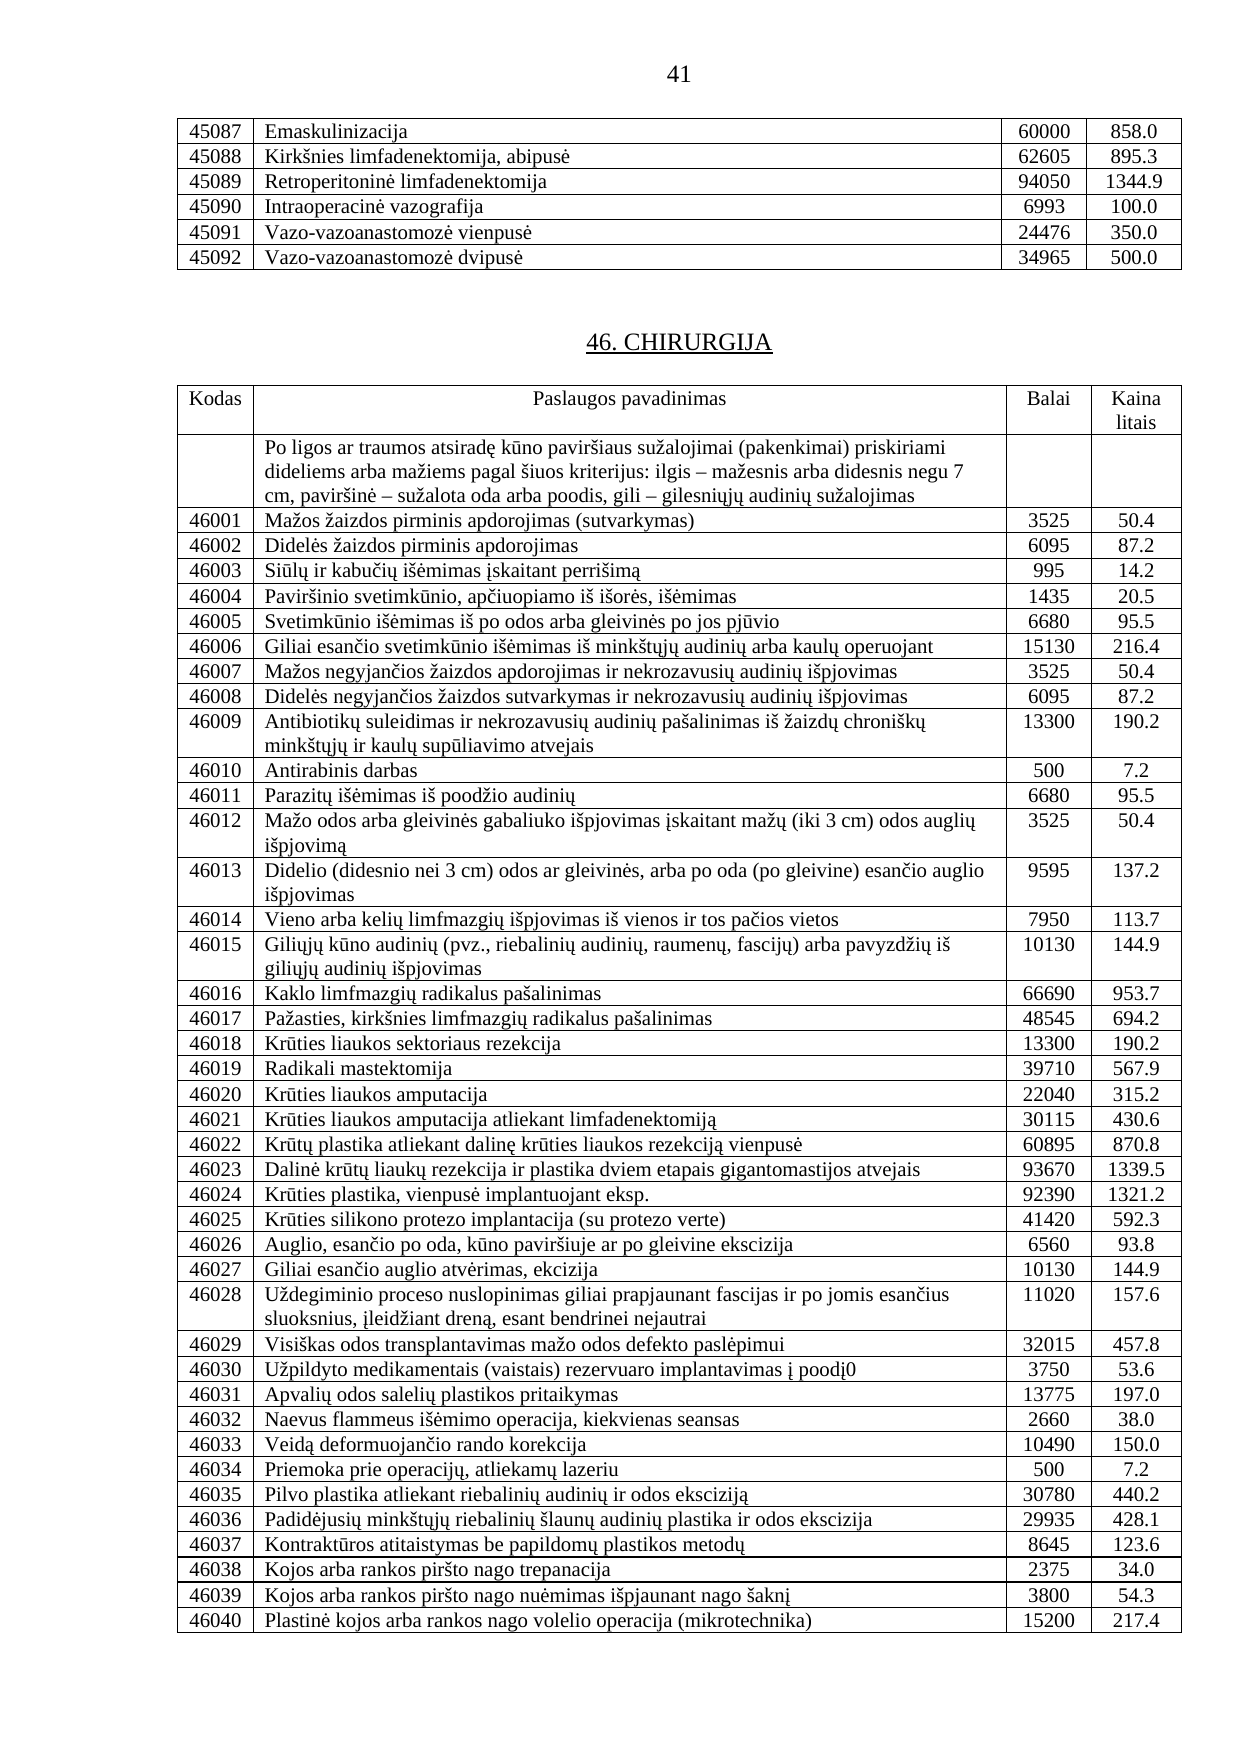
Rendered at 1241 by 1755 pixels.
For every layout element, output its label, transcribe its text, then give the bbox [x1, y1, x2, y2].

table_cell Krūties liaukos amputacija atliekant limfadenektomiją [254, 1107, 1006, 1131]
table_cell 13775 [1007, 1382, 1091, 1406]
table_cell 46002 [178, 533, 253, 557]
table_cell Siūlų ir kabučių išėmimas įskaitant perrišimą [254, 559, 1006, 582]
table_cell Parazitų išėmimas iš poodžio audinių [254, 783, 1006, 807]
table_cell Krūties plastika, vienpusė implantuojant eksp. [254, 1182, 1006, 1206]
table_cell Auglio, esančio po oda, kūno paviršiuje ar po gleivine ekscizija [254, 1232, 1006, 1256]
table_cell 87.2 [1092, 684, 1181, 708]
table_cell Kirkšnies limfadenektomija, abipusė [254, 144, 1001, 168]
table_cell 45088 [178, 144, 253, 168]
table_cell 500 [1007, 758, 1091, 782]
table_cell 3750 [1007, 1357, 1091, 1381]
table_cell 123.6 [1092, 1532, 1181, 1556]
table_cell Giliai esančio svetimkūnio išėmimas iš minkštųjų audinių arba kaulų operuojant [254, 634, 1006, 658]
table_cell Krūties liaukos amputacija [254, 1081, 1006, 1106]
table_cell 3800 [1007, 1583, 1091, 1607]
table_cell 50.4 [1092, 809, 1181, 857]
table_cell Užpildyto medikamentais (vaistais) rezervuaro implantavimas į poodį0 [254, 1357, 1006, 1381]
table_cell 500.0 [1087, 245, 1181, 269]
table_cell Padidėjusių minkštųjų riebalinių šlaunų audinių plastika ir odos ekscizija [254, 1507, 1006, 1531]
table_cell 34965 [1002, 245, 1086, 269]
table_cell 430.6 [1092, 1107, 1181, 1131]
table_cell 870.8 [1092, 1132, 1181, 1156]
table_cell 46018 [178, 1031, 253, 1055]
table_cell 46012 [178, 809, 253, 857]
table_cell 53.6 [1092, 1357, 1181, 1381]
table_cell Kojos arba rankos piršto nago nuėmimas išpjaunant nago šaknį [254, 1583, 1006, 1607]
table_cell 62605 [1002, 144, 1086, 168]
table_cell 567.9 [1092, 1056, 1181, 1080]
table_cell 500 [1007, 1457, 1091, 1481]
table_cell 7.2 [1092, 1457, 1181, 1481]
table_cell 46035 [178, 1482, 253, 1506]
table_cell Antibiotikų suleidimas ir nekrozavusių audinių pašalinimas iš žaizdų chroniškų minkštųjų ir kaulų supūliavimo atvejais [254, 709, 1006, 757]
table_cell 46010 [178, 758, 253, 782]
table_cell 858.0 [1087, 119, 1181, 143]
table_cell 46022 [178, 1132, 253, 1156]
table_cell [178, 435, 253, 507]
table_cell 22040 [1007, 1081, 1091, 1106]
table_cell Didelės negyjančios žaizdos sutvarkymas ir nekrozavusių audinių išpjovimas [254, 684, 1006, 708]
table_cell 144.9 [1092, 932, 1181, 980]
table_cell 46028 [178, 1282, 253, 1330]
table_cell 6095 [1007, 533, 1091, 557]
table_cell 6680 [1007, 783, 1091, 807]
table_cell Giliųjų kūno audinių (pvz., riebalinių audinių, raumenų, fascijų) arba pavyzdžių iš giliųjų audinių išpjovimas [254, 932, 1006, 980]
table_cell 6680 [1007, 609, 1091, 633]
table_cell 9595 [1007, 858, 1091, 906]
table_cell Svetimkūnio išėmimas iš po odos arba gleivinės po jos pjūvio [254, 609, 1006, 633]
table_header Paslaugos pavadinimas [254, 386, 1006, 434]
table_cell 46030 [178, 1357, 253, 1381]
table_cell Giliai esančio auglio atvėrimas, ekcizija [254, 1257, 1006, 1281]
table_cell 46023 [178, 1157, 253, 1181]
table_cell Po ligos ar traumos atsiradę kūno paviršiaus sužalojimai (pakenkimai) priskiriami dideliems arba mažiems pagal šiuos kriterijus: ilgis – mažesnis arba didesnis negu 7 cm, paviršinė – sužalota oda arba poodis, gili – gilesniųjų audinių sužalojimas [254, 435, 1006, 507]
table_cell 157.6 [1092, 1282, 1181, 1330]
table_cell 3525 [1007, 659, 1091, 683]
table_cell 592.3 [1092, 1207, 1181, 1231]
text 46. CHIRURGIJA [177, 327, 1181, 356]
table_cell 217.4 [1092, 1608, 1181, 1632]
table_cell 1339.5 [1092, 1157, 1181, 1181]
table_cell 995 [1007, 559, 1091, 582]
table_cell Didelio (didesnio nei 3 cm) odos ar gleivinės, arba po oda (po gleivine) esančio auglio išpjovimas [254, 858, 1006, 906]
table_cell 694.2 [1092, 1006, 1181, 1030]
table_cell 39710 [1007, 1056, 1091, 1080]
table_cell Retroperitoninė limfadenektomija [254, 169, 1001, 193]
table_cell 45089 [178, 169, 253, 193]
table_cell 46037 [178, 1532, 253, 1556]
table_cell Dalinė krūtų liaukų rezekcija ir plastika dviem etapais gigantomastijos atvejais [254, 1157, 1006, 1181]
table_cell 46005 [178, 609, 253, 633]
table_cell 46013 [178, 858, 253, 906]
table_cell 46011 [178, 783, 253, 807]
table_cell Mažo odos arba gleivinės gabaliuko išpjovimas įskaitant mažų (iki 3 cm) odos auglių išpjovimą [254, 809, 1006, 857]
table_cell Priemoka prie operacijų, atliekamų lazeriu [254, 1457, 1006, 1481]
table_cell 2660 [1007, 1407, 1091, 1431]
table_cell 46027 [178, 1257, 253, 1281]
table_cell 440.2 [1092, 1482, 1181, 1506]
table_cell 7.2 [1092, 758, 1181, 782]
table_cell Vazo-vazoanastomozė vienpusė [254, 220, 1001, 244]
table_cell 6560 [1007, 1232, 1091, 1256]
table_cell 50.4 [1092, 659, 1181, 683]
table_header Kaina litais [1092, 386, 1181, 434]
table_cell Intraoperacinė vazografija [254, 195, 1001, 218]
table_cell 7950 [1007, 907, 1091, 931]
table_cell Plastinė kojos arba rankos nago volelio operacija (mikrotechnika) [254, 1608, 1006, 1632]
table_cell Vazo-vazoanastomozė dvipusė [254, 245, 1001, 269]
table_cell 10490 [1007, 1432, 1091, 1456]
table_cell 38.0 [1092, 1407, 1181, 1431]
table_cell 46024 [178, 1182, 253, 1206]
table_cell 46016 [178, 981, 253, 1005]
table_cell 45092 [178, 245, 253, 269]
table_cell 46021 [178, 1107, 253, 1131]
table_cell 895.3 [1087, 144, 1181, 168]
table_cell 46039 [178, 1583, 253, 1607]
table_cell 45091 [178, 220, 253, 244]
table_cell 6993 [1002, 195, 1086, 218]
table_cell Naevus flammeus išėmimo operacija, kiekvienas seansas [254, 1407, 1006, 1431]
table_cell 46006 [178, 634, 253, 658]
table_cell 190.2 [1092, 1031, 1181, 1055]
table_cell 30780 [1007, 1482, 1091, 1506]
table_cell 15130 [1007, 634, 1091, 658]
table_cell 8645 [1007, 1532, 1091, 1556]
table_cell 150.0 [1092, 1432, 1181, 1456]
table_cell Apvalių odos salelių plastikos pritaikymas [254, 1382, 1006, 1406]
table_cell 46036 [178, 1507, 253, 1531]
table_cell 46017 [178, 1006, 253, 1030]
table_cell 66690 [1007, 981, 1091, 1005]
table_cell Pilvo plastika atliekant riebalinių audinių ir odos eksciziją [254, 1482, 1006, 1506]
table_cell 46025 [178, 1207, 253, 1231]
table_cell 54.3 [1092, 1583, 1181, 1607]
table_header Kodas [178, 386, 253, 434]
table_cell Emaskulinizacija [254, 119, 1001, 143]
table_cell 41420 [1007, 1207, 1091, 1231]
table_cell 3525 [1007, 508, 1091, 532]
table_cell Krūties silikono protezo implantacija (su protezo verte) [254, 1207, 1006, 1231]
table_cell [1007, 435, 1091, 507]
table_cell 87.2 [1092, 533, 1181, 557]
table_cell Mažos žaizdos pirminis apdorojimas (sutvarkymas) [254, 508, 1006, 532]
table_cell 10130 [1007, 1257, 1091, 1281]
table_cell Kontraktūros atitaistymas be papildomų plastikos metodų [254, 1532, 1006, 1556]
table_cell 46031 [178, 1382, 253, 1406]
table_cell 953.7 [1092, 981, 1181, 1005]
table_cell [1092, 435, 1181, 507]
table_cell Krūties liaukos sektoriaus rezekcija [254, 1031, 1006, 1055]
table_cell 2375 [1007, 1558, 1091, 1581]
table_cell 457.8 [1092, 1331, 1181, 1356]
table_cell 46004 [178, 584, 253, 608]
table_cell 137.2 [1092, 858, 1181, 906]
table_cell 190.2 [1092, 709, 1181, 757]
table_cell 13300 [1007, 709, 1091, 757]
table_cell 197.0 [1092, 1382, 1181, 1406]
table_cell 60000 [1002, 119, 1086, 143]
table_cell 50.4 [1092, 508, 1181, 532]
table_cell 46029 [178, 1331, 253, 1356]
table_cell Kaklo limfmazgių radikalus pašalinimas [254, 981, 1006, 1005]
table_cell Radikali mastektomija [254, 1056, 1006, 1080]
table_cell Kojos arba rankos piršto nago trepanacija [254, 1558, 1006, 1581]
table_cell Veidą deformuojančio rando korekcija [254, 1432, 1006, 1456]
table_cell 46026 [178, 1232, 253, 1256]
table_cell 46008 [178, 684, 253, 708]
table_cell 95.5 [1092, 783, 1181, 807]
table_cell 46032 [178, 1407, 253, 1431]
table_cell 93.8 [1092, 1232, 1181, 1256]
table_cell 46009 [178, 709, 253, 757]
table_cell 10130 [1007, 932, 1091, 980]
table_cell 144.9 [1092, 1257, 1181, 1281]
table_cell 113.7 [1092, 907, 1181, 931]
table_cell 6095 [1007, 684, 1091, 708]
table_cell Krūtų plastika atliekant dalinę krūties liaukos rezekciją vienpusė [254, 1132, 1006, 1156]
table_cell 29935 [1007, 1507, 1091, 1531]
table_cell 1321.2 [1092, 1182, 1181, 1206]
table_cell 46019 [178, 1056, 253, 1080]
table_cell 46034 [178, 1457, 253, 1481]
table_cell 350.0 [1087, 220, 1181, 244]
table_cell 1435 [1007, 584, 1091, 608]
table_cell 32015 [1007, 1331, 1091, 1356]
table_cell 34.0 [1092, 1558, 1181, 1581]
table_cell 46001 [178, 508, 253, 532]
table_cell 13300 [1007, 1031, 1091, 1055]
table_cell 20.5 [1092, 584, 1181, 608]
table_cell Uždegiminio proceso nuslopinimas giliai prapjaunant fascijas ir po jomis esančius sluoksnius, įleidžiant dreną, esant bendrinei nejautrai [254, 1282, 1006, 1330]
table_cell 315.2 [1092, 1081, 1181, 1106]
table_cell 24476 [1002, 220, 1086, 244]
table_cell 45090 [178, 195, 253, 218]
table_cell 93670 [1007, 1157, 1091, 1181]
table_cell 216.4 [1092, 634, 1181, 658]
table_cell 3525 [1007, 809, 1091, 857]
table_cell 60895 [1007, 1132, 1091, 1156]
table_cell Paviršinio svetimkūnio, apčiuopiamo iš išorės, išėmimas [254, 584, 1006, 608]
table_cell Mažos negyjančios žaizdos apdorojimas ir nekrozavusių audinių išpjovimas [254, 659, 1006, 683]
table_cell 46015 [178, 932, 253, 980]
table_cell 11020 [1007, 1282, 1091, 1330]
table_cell 46003 [178, 559, 253, 582]
table_cell Visiškas odos transplantavimas mažo odos defekto paslėpimui [254, 1331, 1006, 1356]
table_cell 45087 [178, 119, 253, 143]
table_cell 428.1 [1092, 1507, 1181, 1531]
table_cell 46014 [178, 907, 253, 931]
table_cell Pažasties, kirkšnies limfmazgių radikalus pašalinimas [254, 1006, 1006, 1030]
table_cell Didelės žaizdos pirminis apdorojimas [254, 533, 1006, 557]
table_cell 95.5 [1092, 609, 1181, 633]
table_cell 1344.9 [1087, 169, 1181, 193]
table_cell 46020 [178, 1081, 253, 1106]
table_cell 46007 [178, 659, 253, 683]
table_cell Antirabinis darbas [254, 758, 1006, 782]
table_cell 46040 [178, 1608, 253, 1632]
table_cell 30115 [1007, 1107, 1091, 1131]
table_cell 15200 [1007, 1608, 1091, 1632]
table_cell 100.0 [1087, 195, 1181, 218]
table_header Balai [1007, 386, 1091, 434]
table_cell 46033 [178, 1432, 253, 1456]
table_cell 92390 [1007, 1182, 1091, 1206]
table_cell 14.2 [1092, 559, 1181, 582]
table_cell 48545 [1007, 1006, 1091, 1030]
table_cell Vieno arba kelių limfmazgių išpjovimas iš vienos ir tos pačios vietos [254, 907, 1006, 931]
table_cell 94050 [1002, 169, 1086, 193]
table_cell 46038 [178, 1558, 253, 1581]
